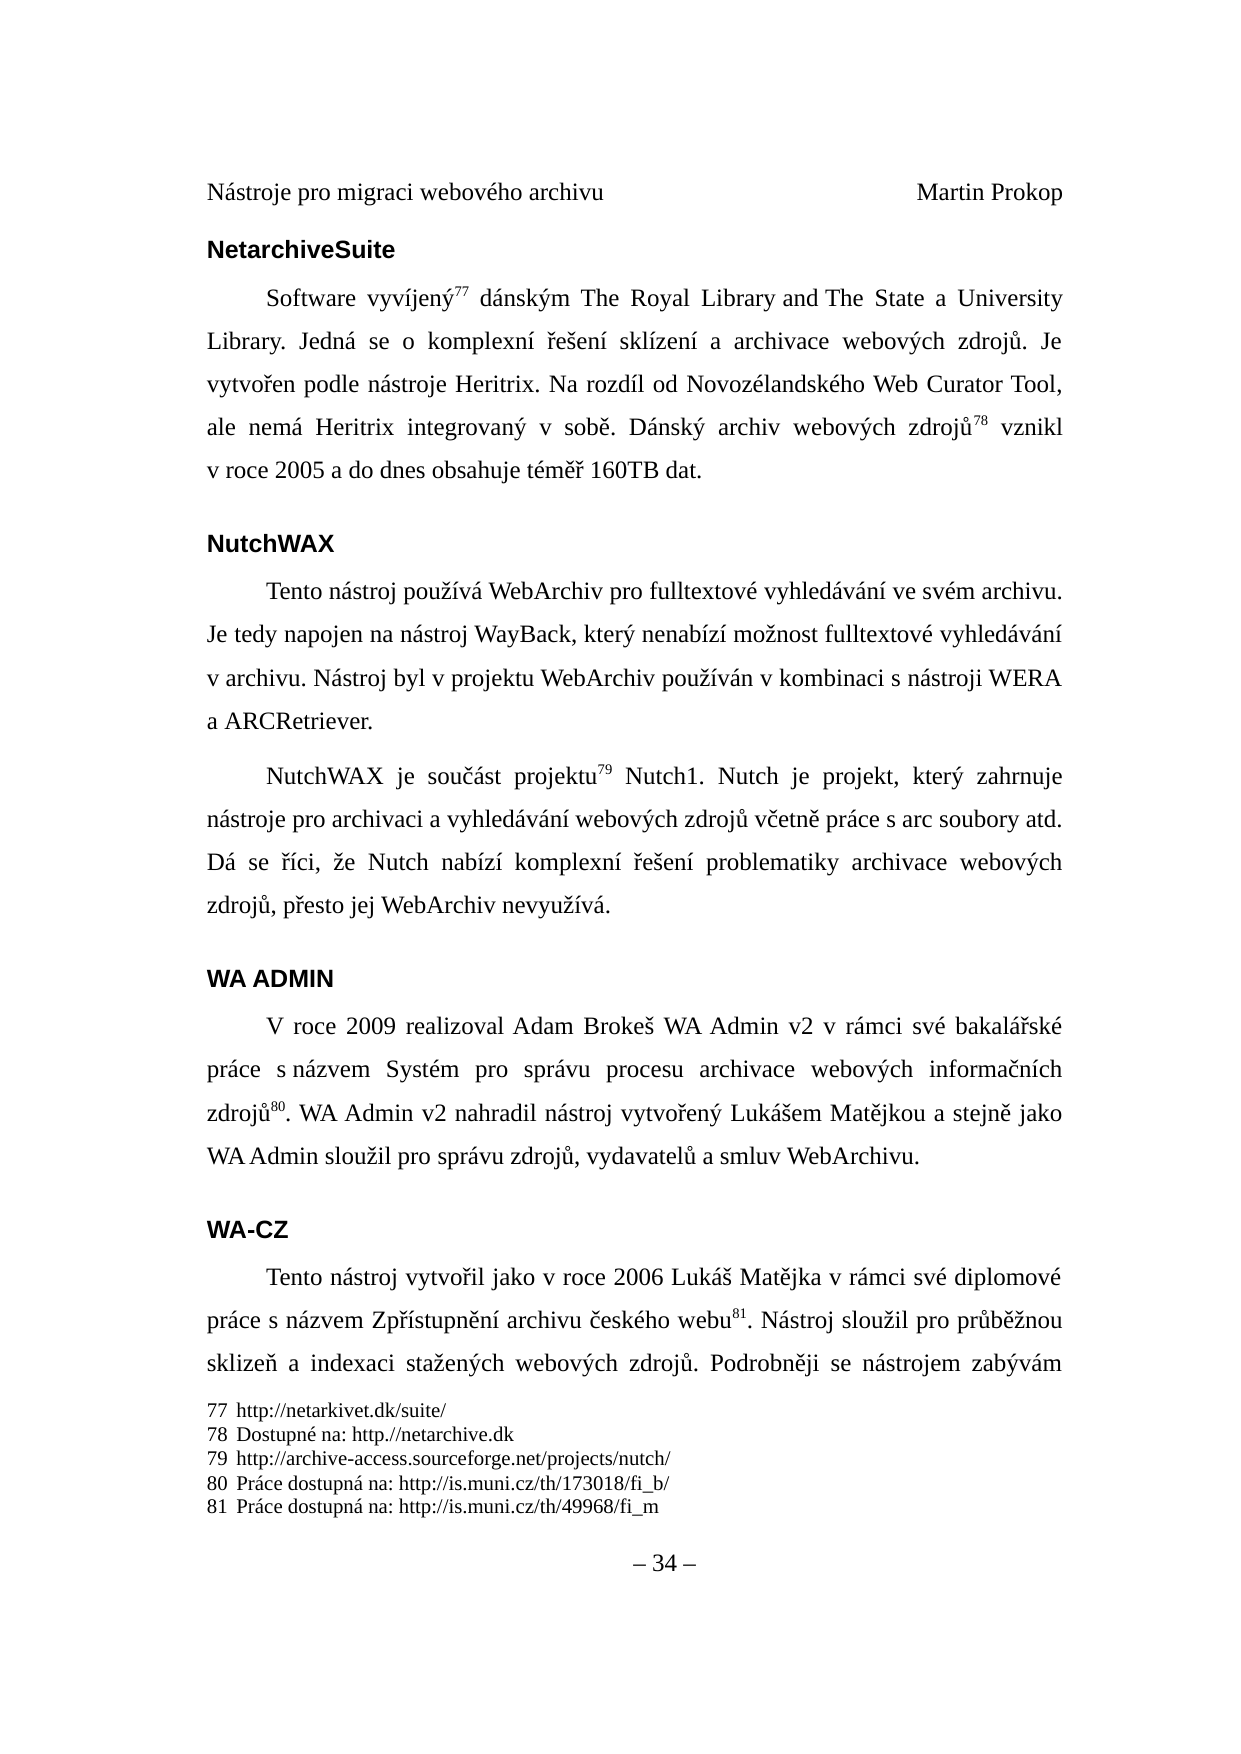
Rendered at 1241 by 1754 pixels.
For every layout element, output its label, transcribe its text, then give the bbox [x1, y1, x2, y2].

text Software vyvíjený dánským The Royal Library and The State a University Library. Jedná se o komplexní řešení sklízení a archivace webových zdrojů. Je vytvořen podle nástroje Heritrix. Na rozdíl od Novozélandského Web Curator Tool, ale nemá Heritrix integrovaný v sobě. Dánský archiv webových zdrojů vznikl v roce 2005 a do dnes obsahuje téměř 160TB dat. [207, 283, 1063, 484]
text Práce dostupná na: http://is.muni.cz/th/49968/fi_m [207, 1494, 1063, 1518]
subtitle NetarchiveSuite [207, 235, 1063, 264]
text Tento nástroj používá WebArchiv pro fulltextové vyhledávání ve svém archivu. Je tedy napojen na nástroj WayBack, který nenabízí možnost fulltextové vyhledávání v archivu. Nástroj byl v projektu WebArchiv používán v kombinaci s nástroji WERA a ARCRetriever. [207, 576, 1063, 734]
text NutchWAX je součást projektu Nutch1. Nutch je projekt, který zahrnuje nástroje pro archivaci a vyhledávání webových zdrojů včetně práce s arc soubory atd. Dá se říci, že Nutch nabízí komplexní řešení problematiky archivace webových zdrojů, přesto jej WebArchiv nevyužívá. [207, 761, 1063, 919]
text http://netarkivet.dk/suite/ [207, 1398, 1063, 1422]
text Dostupné na: http.//netarchive.dk [207, 1422, 1063, 1446]
text V roce 2009 realizoval Adam Brokeš WA Admin v2 v rámci své bakalářské práce s názvem Systém pro správu procesu archivace webových informačních zdrojů. WA Admin v2 nahradil nástroj vytvořený Lukášem Matějkou a stejně jako WA Admin sloužil pro správu zdrojů, vydavatelů a smluv WebArchivu. [207, 1011, 1063, 1169]
text Práce dostupná na: http://is.muni.cz/th/173018/fi_b/ [207, 1470, 1063, 1494]
text http://archive-access.sourceforge.net/projects/nutch/ [207, 1446, 1063, 1470]
subtitle WA ADMIN [207, 964, 1063, 993]
subtitle NutchWAX [207, 529, 1063, 558]
subtitle WA-CZ [207, 1215, 1063, 1243]
text Tento nástroj vytvořil jako v roce 2006 Lukáš Matějka v rámci své diplomové práce s názvem Zpřístupnění archivu českého webu. Nástroj sloužil pro průběžnou sklizeň a indexaci stažených webových zdrojů. Podrobněji se nástrojem zabývám [207, 1262, 1063, 1377]
